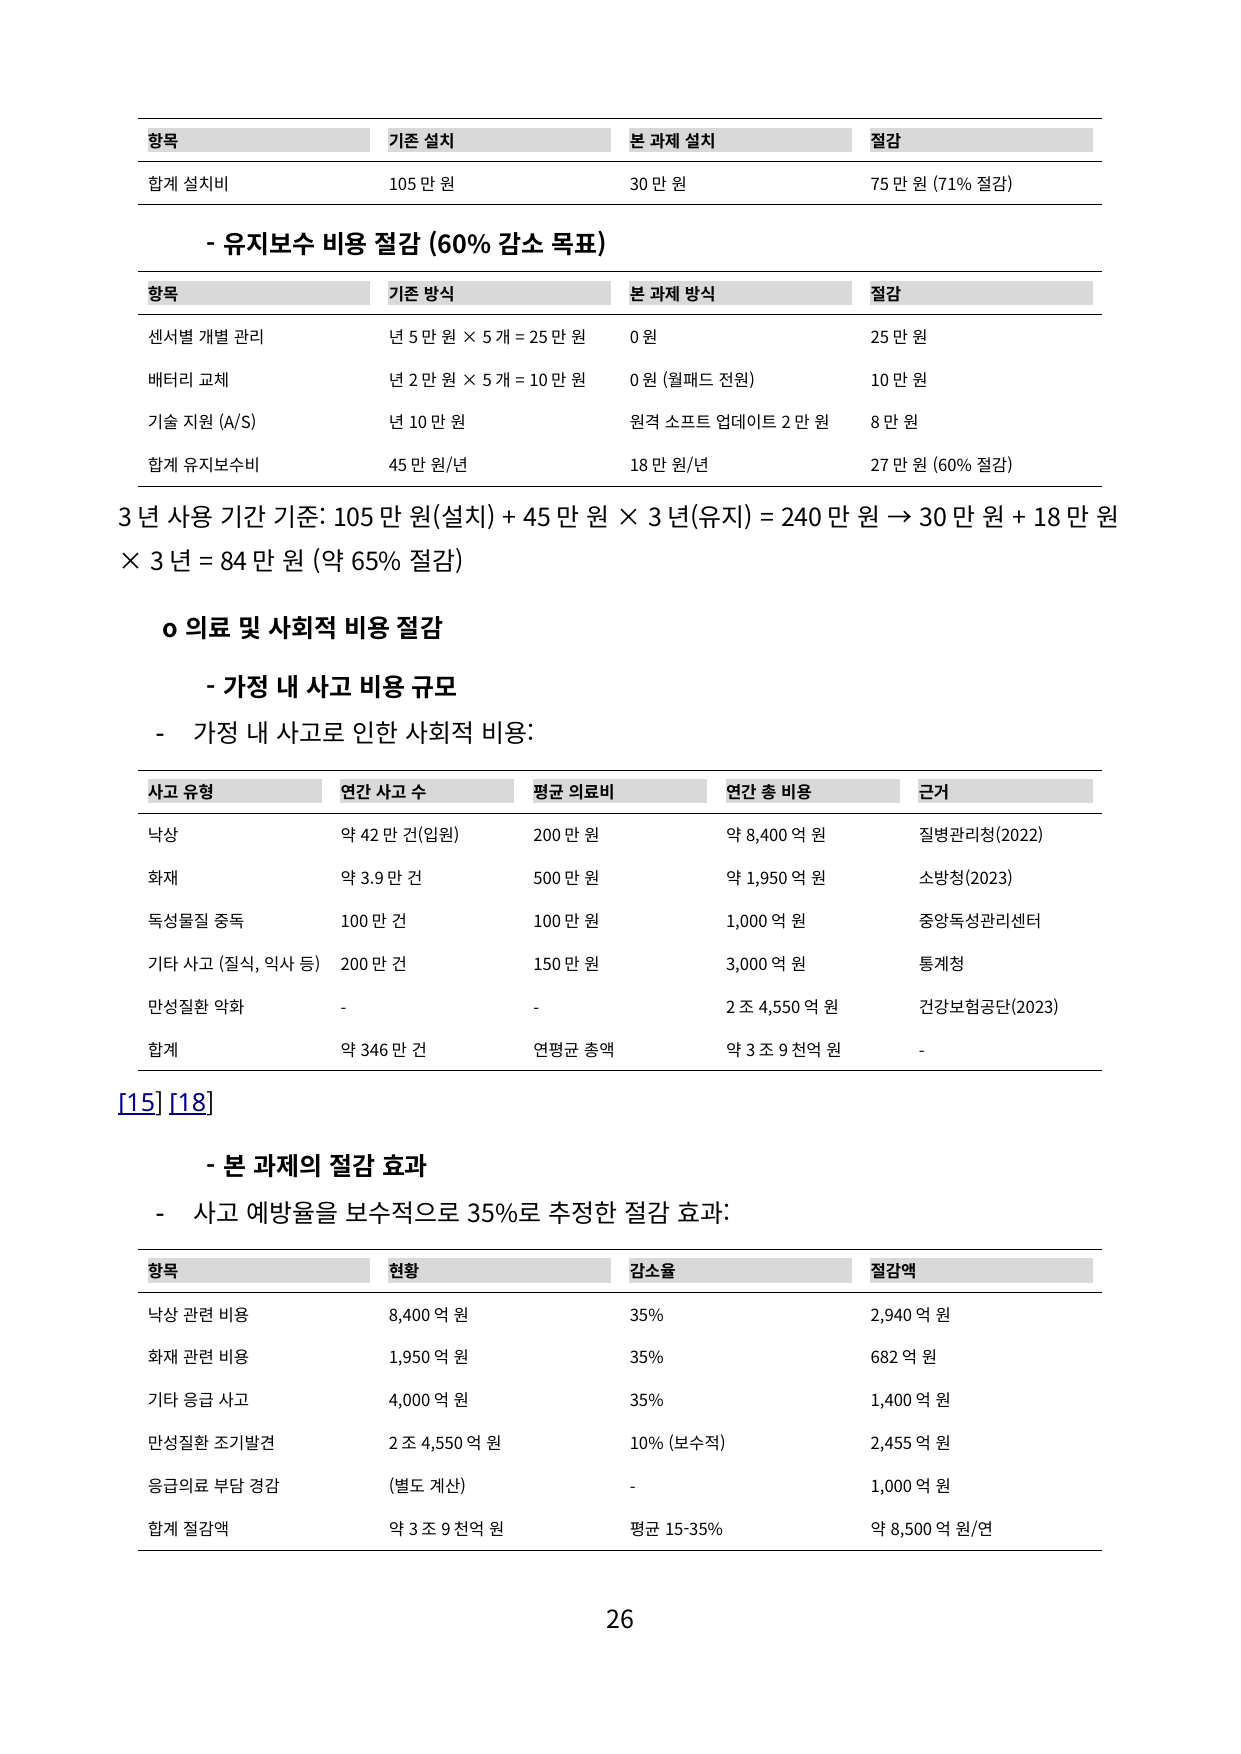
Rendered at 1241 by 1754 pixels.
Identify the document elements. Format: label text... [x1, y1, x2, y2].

table_header 본 과제 방식 [620, 272, 861, 314]
table_header 연간 사고 수 [331, 771, 524, 812]
table_cell 1,000억 원 [861, 1464, 1102, 1507]
table_cell - [909, 1027, 1102, 1070]
table_cell 약 3.9만 건 [331, 856, 524, 898]
table_header 기존 방식 [379, 272, 620, 314]
table_header 근거 [909, 771, 1102, 812]
table_cell 100만 건 [331, 899, 524, 941]
table_cell 합계 절감액 [138, 1507, 379, 1550]
table_header 절감 [861, 119, 1102, 161]
table_cell 2,455억 원 [861, 1421, 1102, 1464]
table_cell 200만 원 [524, 814, 716, 856]
table_cell 낙상 [138, 814, 331, 856]
table_cell 약 3조 9천억 원 [716, 1027, 909, 1070]
table_header 본 과제 설치 [620, 119, 861, 161]
table_cell 배터리 교체 [138, 357, 379, 400]
table_header 평균 의료비 [524, 771, 716, 812]
table_cell 500만 원 [524, 856, 716, 898]
table_cell 통계청 [909, 941, 1102, 984]
table_cell 10만 원 [861, 357, 1102, 400]
table_cell 질병관리청(2022) [909, 814, 1102, 856]
table_cell 2,940억 원 [861, 1293, 1102, 1335]
table_cell 기술 지원 (A/S) [138, 400, 379, 443]
table_cell 약 1,950억 원 [716, 856, 909, 898]
table_cell - [620, 1464, 861, 1507]
table_cell 1,400억 원 [861, 1378, 1102, 1421]
table_cell 합계 설치비 [138, 162, 379, 204]
table_header 연간 총 비용 [716, 771, 909, 812]
subtitle - 가정 내 사고 비용 규모 [207, 667, 1122, 703]
table_header 항목 [138, 272, 379, 314]
table_cell 원격 소프트 업데이트 2만 원 [620, 400, 861, 443]
table_cell 중앙독성관리센터 [909, 899, 1102, 941]
list 가정 내 사고로 인한 사회적 비용: [156, 713, 1122, 750]
table_cell 1,000억 원 [716, 899, 909, 941]
table_cell 10% (보수적) [620, 1421, 861, 1464]
table_cell 200만 건 [331, 941, 524, 984]
table_cell 1,950억 원 [379, 1335, 620, 1378]
table_cell 건강보험공단(2023) [909, 984, 1102, 1027]
table_cell 27만 원 (60% 절감) [861, 443, 1102, 486]
table_header 절감 [861, 272, 1102, 314]
table_cell 센서별 개별 관리 [138, 315, 379, 357]
table_header 현황 [379, 1250, 620, 1292]
text 3년 사용 기간 기준: 105만 원(설치) + 45만 원 × 3년(유지) = 240만 원 → 30만 원 + 18만 원 × 3년 = 84만 원 (약 65% 절감) [118, 498, 1122, 577]
table_cell 응급의료 부담 경감 [138, 1464, 379, 1507]
table_cell 년 10만 원 [379, 400, 620, 443]
table_cell - [524, 984, 716, 1027]
table_cell 화재 관련 비용 [138, 1335, 379, 1378]
table_header 사고 유형 [138, 771, 331, 812]
table_cell 3,000억 원 [716, 941, 909, 984]
table_cell 기타 응급 사고 [138, 1378, 379, 1421]
table_cell 0원 (월패드 전원) [620, 357, 861, 400]
table_cell 150만 원 [524, 941, 716, 984]
table_cell 8,400억 원 [379, 1293, 620, 1335]
table_cell 소방청(2023) [909, 856, 1102, 898]
table_cell 30만 원 [620, 162, 861, 204]
table_cell 100만 원 [524, 899, 716, 941]
table_cell 약 346만 건 [331, 1027, 524, 1070]
table_cell 년 2만 원 × 5개 = 10만 원 [379, 357, 620, 400]
table_cell 18만 원/년 [620, 443, 861, 486]
table_cell 만성질환 조기발견 [138, 1421, 379, 1464]
table_cell 35% [620, 1378, 861, 1421]
table_cell 0원 [620, 315, 861, 357]
subtitle - 본 과제의 절감 효과 [207, 1147, 1122, 1183]
table_cell 연평균 총액 [524, 1027, 716, 1070]
table_header 절감액 [861, 1250, 1102, 1292]
table_cell 8만 원 [861, 400, 1102, 443]
table_cell 약 3조 9천억 원 [379, 1507, 620, 1550]
table_header 감소율 [620, 1250, 861, 1292]
table_cell 약 8,400억 원 [716, 814, 909, 856]
table_cell (별도 계산) [379, 1464, 620, 1507]
table_cell 약 8,500억 원/연 [861, 1507, 1102, 1550]
table_header 기존 설치 [379, 119, 620, 161]
table_cell 합계 유지보수비 [138, 443, 379, 486]
table_cell 년 5만 원 × 5개 = 25만 원 [379, 315, 620, 357]
table_cell 75만 원 (71% 절감) [861, 162, 1102, 204]
table_cell 만성질환 악화 [138, 984, 331, 1027]
table_cell 합계 [138, 1027, 331, 1070]
table_header 항목 [138, 1250, 379, 1292]
table_cell 화재 [138, 856, 331, 898]
table_cell 35% [620, 1293, 861, 1335]
table_cell 독성물질 중독 [138, 899, 331, 941]
table_cell 682억 원 [861, 1335, 1102, 1378]
table_cell 105만 원 [379, 162, 620, 204]
subtitle o 의료 및 사회적 비용 절감 [162, 609, 1122, 645]
text [15] [18] [118, 1082, 1122, 1118]
subtitle - 유지보수 비용 절감 (60% 감소 목표) [207, 225, 1122, 261]
list 사고 예방율을 보수적으로 35%로 추정한 절감 효과: [156, 1193, 1122, 1229]
table_cell - [331, 984, 524, 1027]
table_cell 2조 4,550억 원 [379, 1421, 620, 1464]
table_cell 기타 사고 (질식, 익사 등) [138, 941, 331, 984]
table_cell 4,000억 원 [379, 1378, 620, 1421]
table_cell 45만 원/년 [379, 443, 620, 486]
table_cell 25만 원 [861, 315, 1102, 357]
table_cell 약 42만 건(입원) [331, 814, 524, 856]
table_cell 35% [620, 1335, 861, 1378]
table_cell 2조 4,550억 원 [716, 984, 909, 1027]
table_cell 평균 15-35% [620, 1507, 861, 1550]
table_cell 낙상 관련 비용 [138, 1293, 379, 1335]
table_header 항목 [138, 119, 379, 161]
